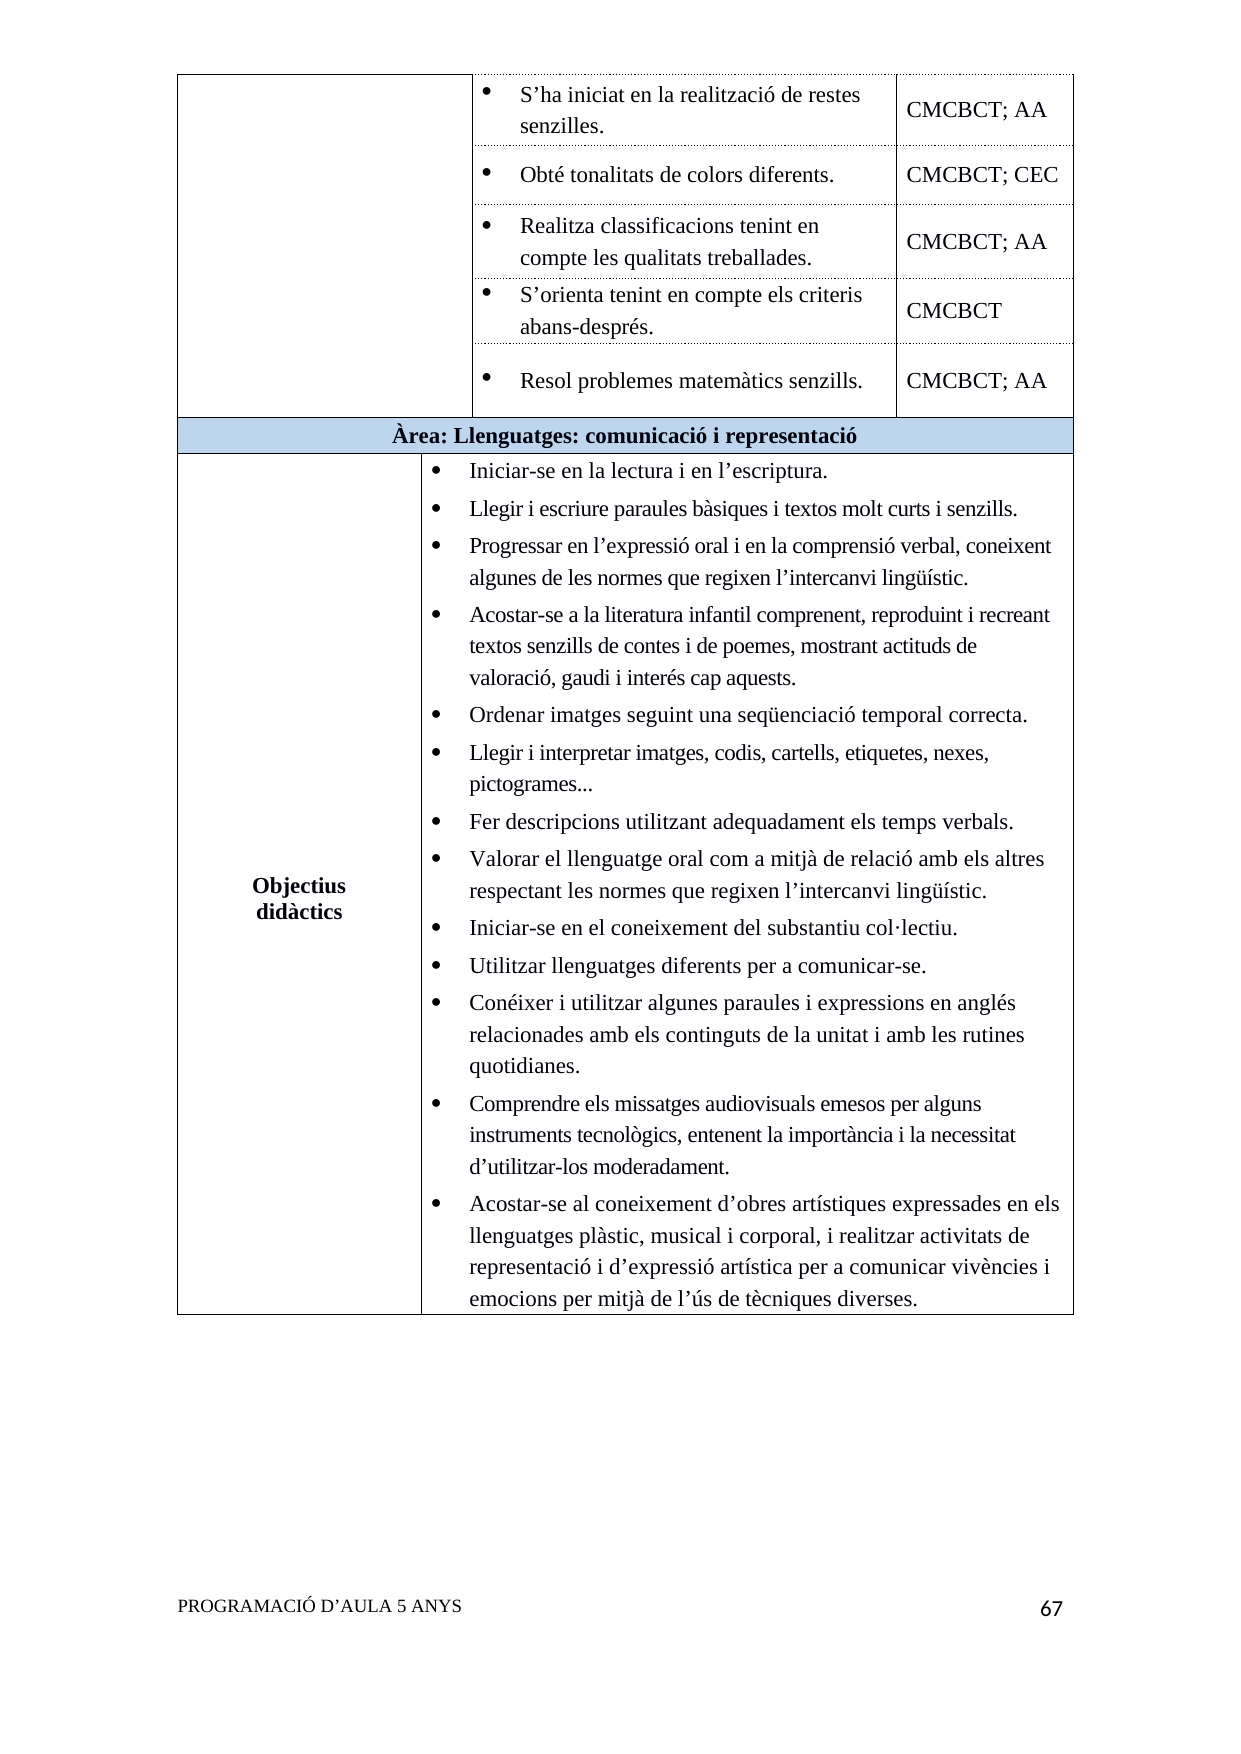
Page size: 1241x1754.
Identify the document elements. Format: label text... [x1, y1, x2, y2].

table_cell Resol problemes matemàtics senzills. [473, 343, 896, 417]
table_cell Àrea: Llenguatges: comunicació i representació [178, 418, 1073, 453]
table_cell [178, 75, 472, 417]
table_cell S’orienta tenint en compte els criteris abans-després. [473, 278, 896, 342]
table_cell Iniciar-se en la lectura i en l’escriptura. Llegir i escriure paraules bàsiques i textos molt curts i senzills. Progressar en l’expressió oral i en la comprensió verbal, coneixent algunes de les normes que regixen l’intercanvi lingüístic. Acostar-se a la literatura infantil comprenent, reproduint i recreant textos senzills de contes i de poemes, mostrant actituds de valoració, gaudi i interés cap aquests. Ordenar imatges seguint una seqüenciació temporal correcta. Llegir i interpretar imatges, codis, cartells, etiquetes, nexes, pictogrames... Fer descripcions utilitzant adequadament els temps verbals. Valorar el llenguatge oral com a mitjà de relació amb els altres respectant les normes que regixen l’intercanvi lingüístic. Iniciar-se en el coneixement del substantiu col·lectiu. Utilitzar llenguatges diferents per a comunicar-se. Conéixer i utilitzar algunes paraules i expressions en anglés relacionades amb els continguts de la unitat i amb les rutines quotidianes. Comprendre els missatges audiovisuals emesos per alguns instruments tecnològics, entenent la importància i la necessitat d’utilitzar-los moderadament. Acostar-se al coneixement d’obres artístiques expressades en els llenguatges plàstic, musical i corporal, i realitzar activitats de representació i d’expressió artística per a comunicar vivències i emocions per mitjà de l’ús de tècniques diverses. [422, 454, 1073, 1314]
table_cell CMCBCT; AA [897, 74, 1073, 144]
table_cell CMCBCT; AA [897, 204, 1073, 278]
table_cell CMCBCT; AA [897, 343, 1073, 417]
table_cell Realitza classificacions tenint en compte les qualitats treballades. [473, 204, 896, 278]
table_cell Objectius didàctics [178, 454, 421, 1314]
table_cell S’ha iniciat en la realització de restes senzilles. [473, 74, 896, 144]
table_cell Obté tonalitats de colors diferents. [473, 145, 896, 203]
table_cell CMCBCT [897, 278, 1073, 342]
table_cell CMCBCT; CEC [897, 145, 1073, 203]
